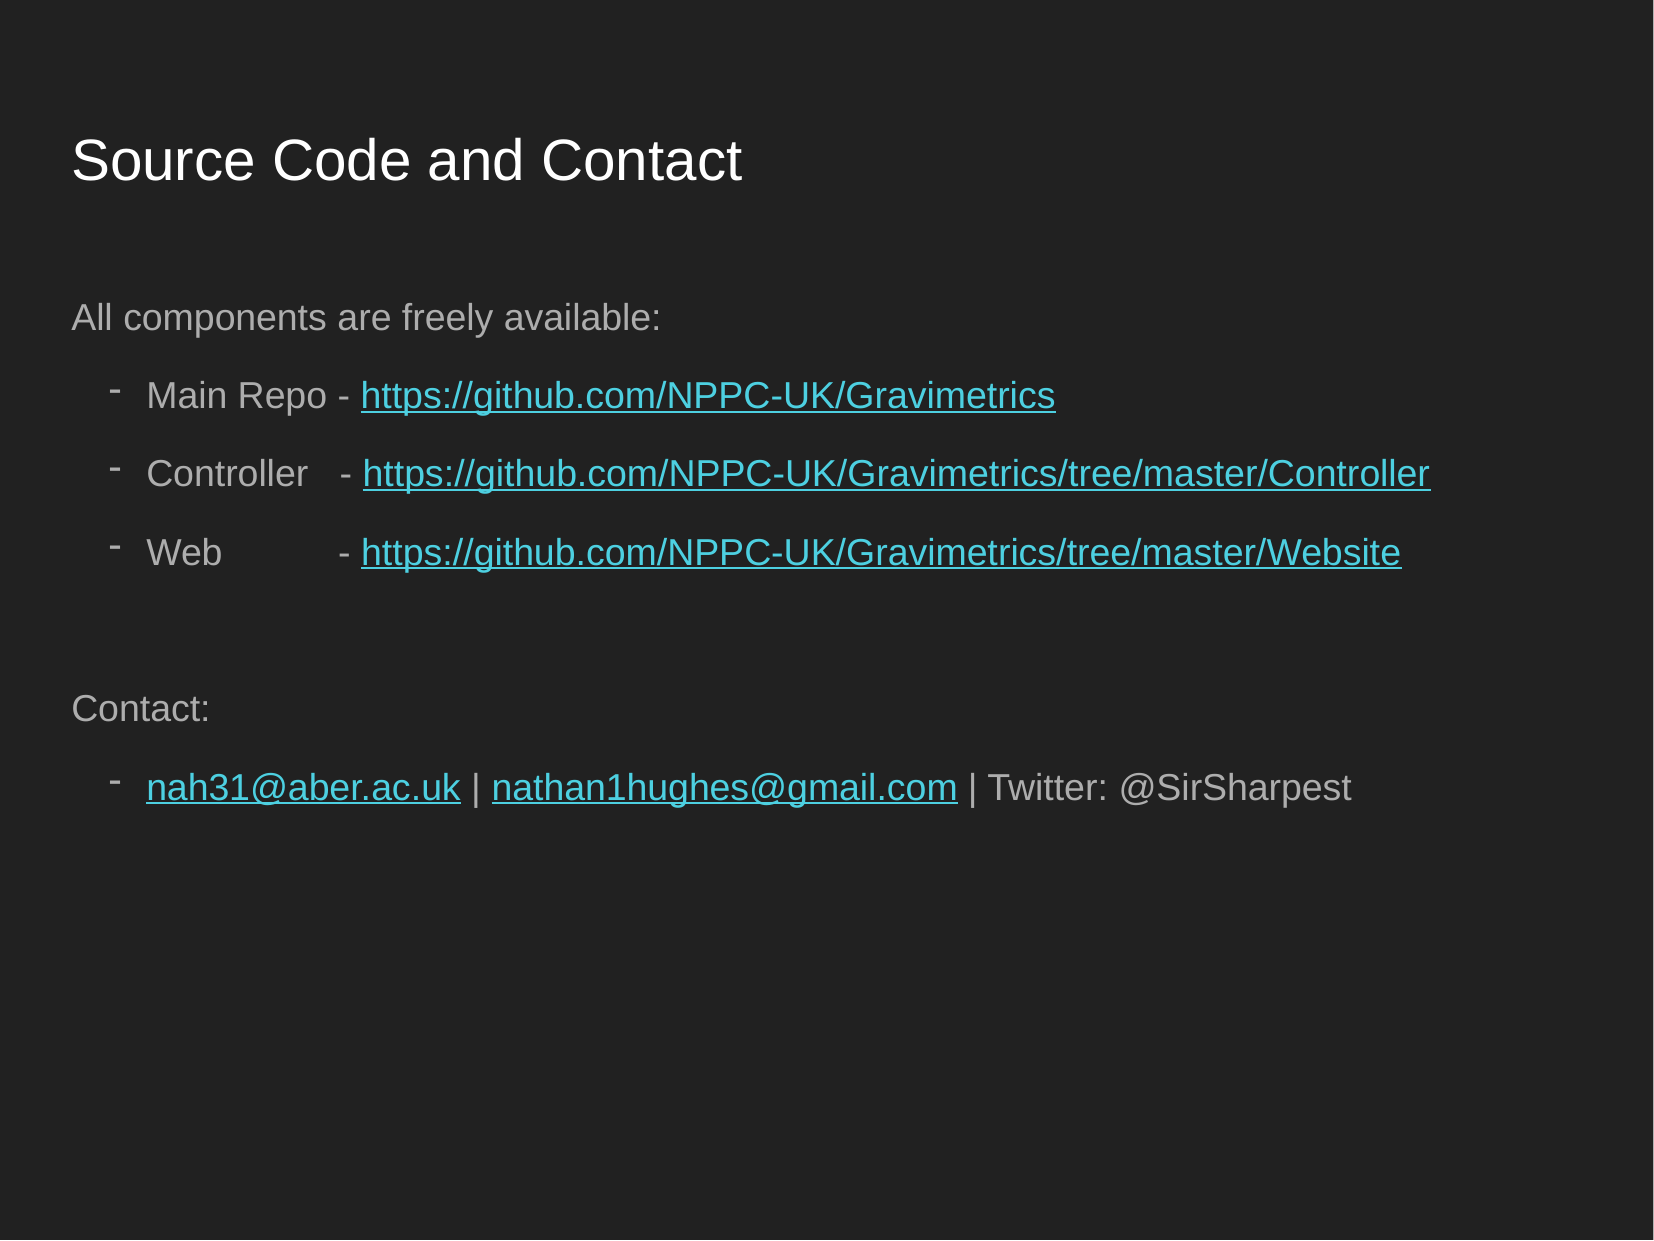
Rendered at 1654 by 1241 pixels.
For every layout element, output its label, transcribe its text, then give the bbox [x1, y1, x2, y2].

title Source Code and Contact [56, 107, 1598, 246]
list All components are freely available: Main Repo - https://github.com/NPPC-UK/Gravimetrics Controller - https://github.com/NPPC-UK/Gravimetrics/tree/master/Controller Web - https://github.com/NPPC-UK/Gravimetrics/tree/master/Website Contact: nah31@aber.ac.uk | nathan1hughes@gmail.com | Twitter: @SirSharpest [56, 277, 1598, 1102]
